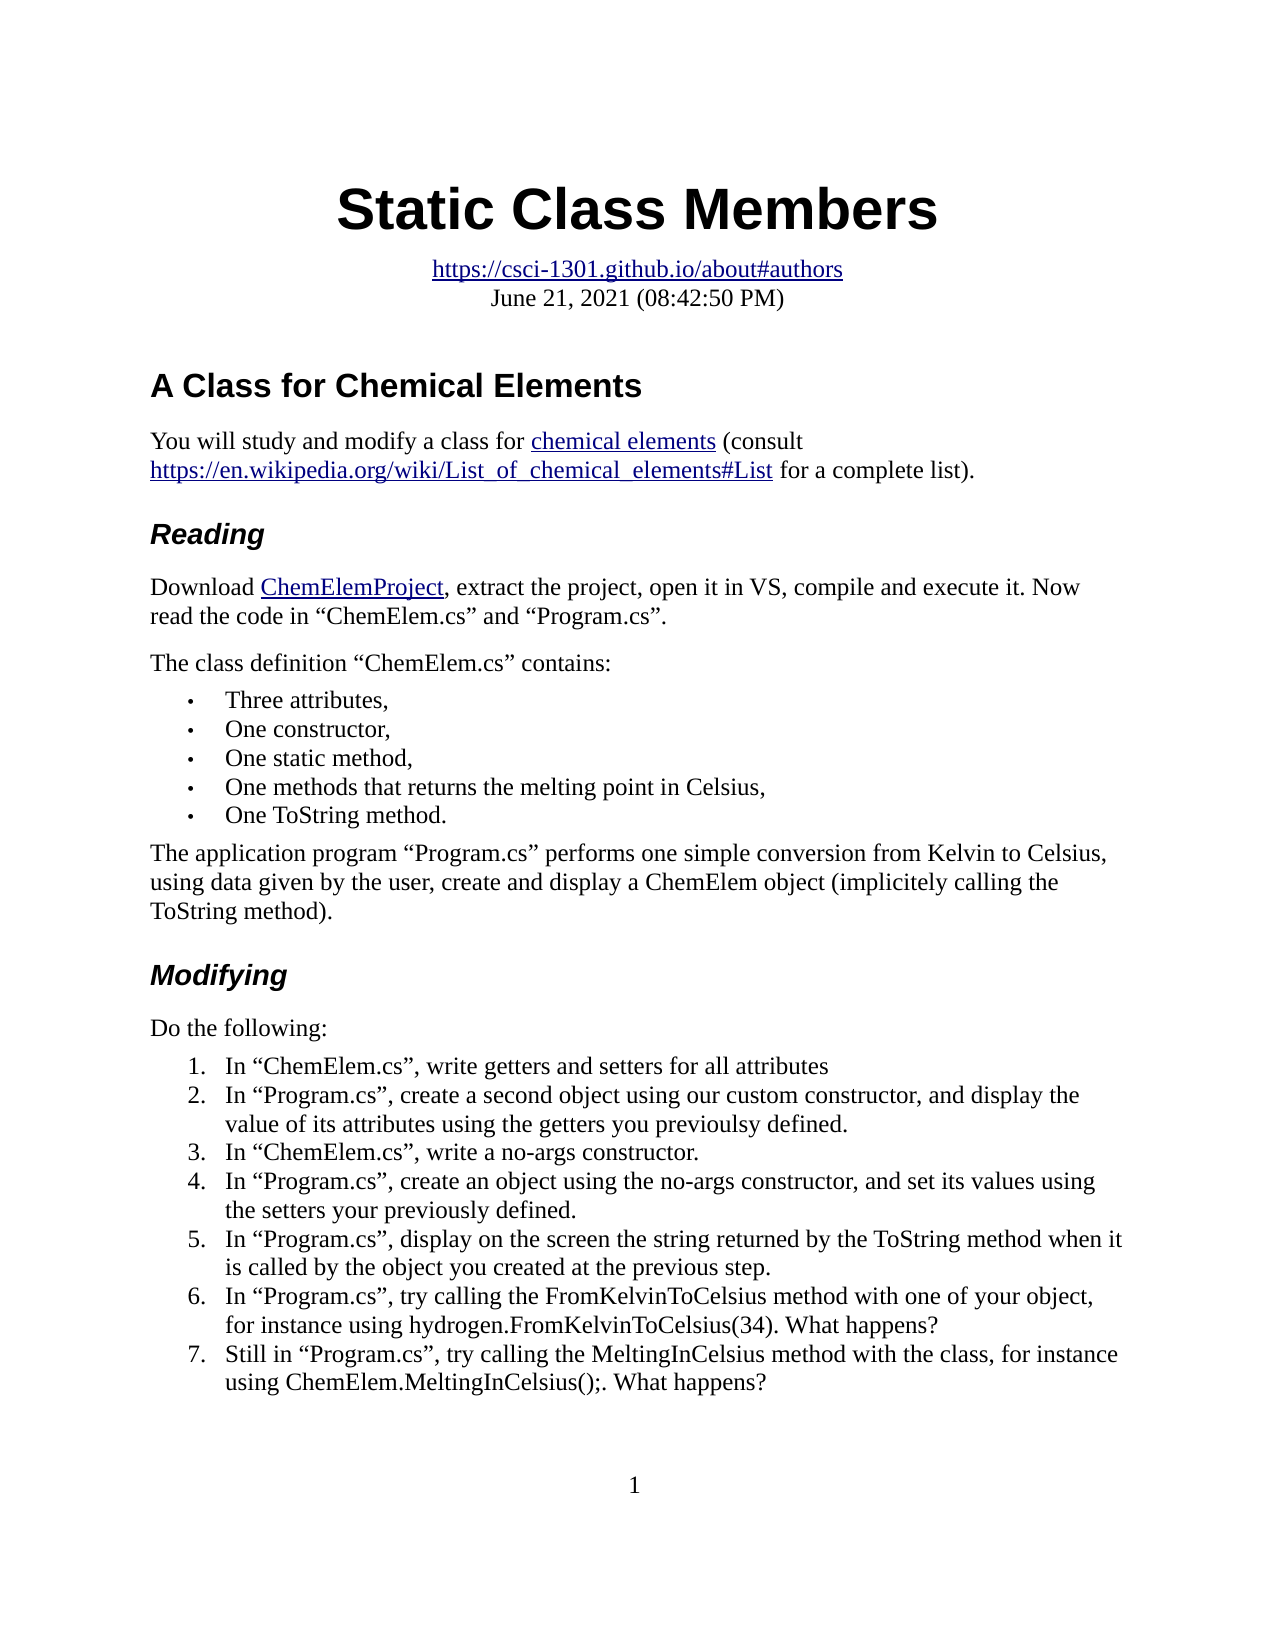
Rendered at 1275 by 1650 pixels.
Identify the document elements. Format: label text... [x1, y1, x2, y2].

text The class definition “ChemElem.cs” contains: [150, 648, 1125, 677]
list In “Program.cs”, create a second object using our custom constructor, and display the value of its attributes using the getters you previoulsy defined. [187, 1080, 1125, 1137]
subtitle A Class for Chemical Elements [150, 366, 1125, 404]
text Download ChemElemProject, extract the project, open it in VS, compile and execute it. Now read the code in “ChemElem.cs” and “Program.cs”. [150, 572, 1125, 630]
list In “Program.cs”, try calling the FromKelvinToCelsius method with one of your object, for instance using hydrogen.FromKelvinToCelsius(34). What happens? [187, 1281, 1125, 1339]
list In “ChemElem.cs”, write getters and setters for all attributes [187, 1051, 1125, 1080]
list One methods that returns the melting point in Celsius, [187, 772, 1125, 801]
text You will study and modify a class for chemical elements (consult https://en.wikipedia.org/wiki/List_of_chemical_elements#List for a complete list). [150, 426, 1125, 483]
list One constructor, [187, 714, 1125, 743]
text Do the following: [150, 1013, 1125, 1042]
subtitle Reading [150, 517, 1125, 551]
text June 21, 2021 (08:42:50 PM) [150, 283, 1125, 312]
text The application program “Program.cs” performs one simple conversion from Kelvin to Celsius, using data given by the user, create and display a ChemElem object (implicitely calling the ToString method). [150, 838, 1125, 924]
list In “Program.cs”, display on the screen the string returned by the ToString method when it is called by the object you created at the previous step. [187, 1224, 1125, 1281]
list In “Program.cs”, create an object using the no-args constructor, and set its values using the setters your previously defined. [187, 1166, 1125, 1224]
list Three attributes, [187, 686, 1125, 714]
list One static method, [187, 743, 1125, 772]
list Still in “Program.cs”, try calling the MeltingInCelsius method with the class, for instance using ChemElem.MeltingInCelsius();. What happens? [187, 1339, 1125, 1396]
list In “ChemElem.cs”, write a no-args constructor. [187, 1137, 1125, 1166]
list One ToString method. [187, 801, 1125, 829]
title Static Class Members [150, 175, 1125, 242]
subtitle Modifying [150, 958, 1125, 992]
text https://csci-1301.github.io/about#authors [150, 254, 1125, 283]
